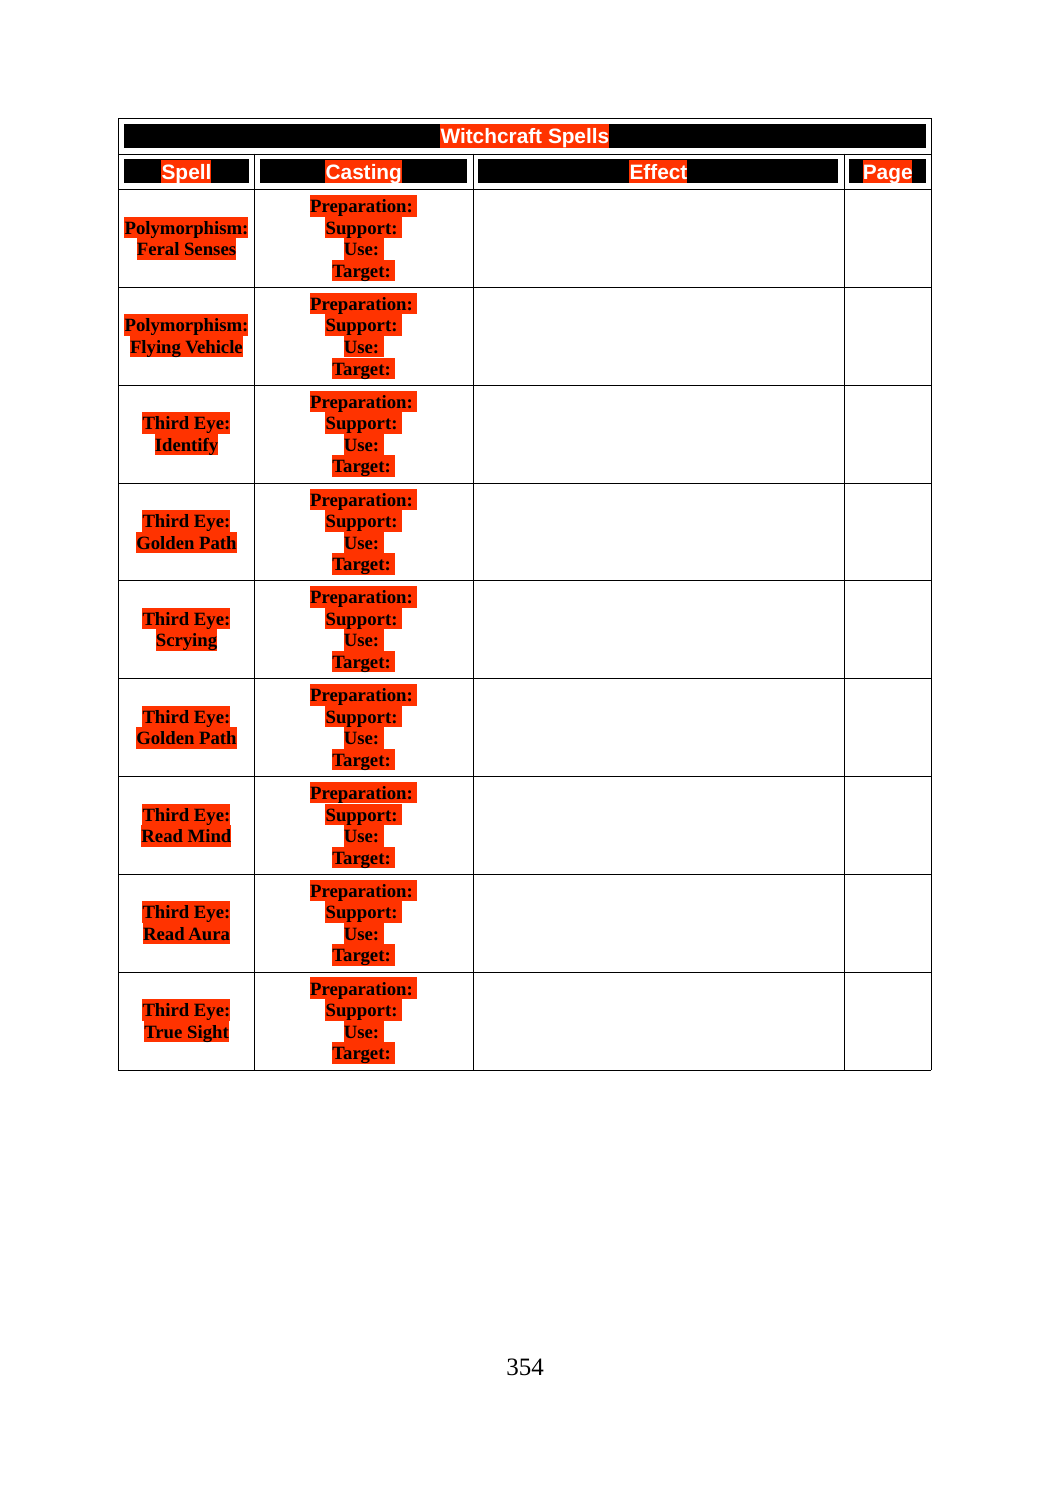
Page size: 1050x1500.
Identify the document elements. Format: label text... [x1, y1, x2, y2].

table_cell [474, 777, 844, 874]
table_cell [845, 679, 931, 776]
table_cell Third Eye: True Sight [119, 973, 254, 1069]
table_cell Third Eye: Identify [119, 386, 254, 483]
table_cell Third Eye: Read Aura [119, 875, 254, 972]
table_cell [474, 190, 844, 287]
table_cell [845, 484, 931, 580]
table_cell [845, 777, 931, 874]
table_cell Third Eye: Golden Path [119, 679, 254, 776]
table_cell Preparation: Support: Use: Target: [255, 777, 473, 874]
table_cell Page [845, 155, 931, 189]
table_cell [845, 288, 931, 385]
table_cell Polymorphism: Flying Vehicle [119, 288, 254, 385]
table_cell Preparation: Support: Use: Target: [255, 875, 473, 972]
table_header Witchcraft Spells [119, 119, 931, 154]
table_cell [474, 581, 844, 678]
table_cell [474, 386, 844, 483]
table_cell [474, 875, 844, 972]
table_cell Effect [474, 155, 844, 189]
table_cell Third Eye: Read Mind [119, 777, 254, 874]
table_cell Preparation: Support: Use: Target: [255, 679, 473, 776]
table_cell [845, 581, 931, 678]
table_cell Third Eye: Scrying [119, 581, 254, 678]
table_cell Preparation: Support: Use: Target: [255, 484, 473, 580]
table_cell [845, 875, 931, 972]
table_cell [845, 190, 931, 287]
table_cell [474, 484, 844, 580]
table_cell Spell [119, 155, 254, 189]
table_cell [845, 973, 931, 1069]
table_cell Preparation: Support: Use: Target: [255, 581, 473, 678]
table_cell Polymorphism: Feral Senses [119, 190, 254, 287]
table_cell [474, 973, 844, 1069]
table_cell Third Eye: Golden Path [119, 484, 254, 580]
table_cell Preparation: Support: Use: Target: [255, 386, 473, 483]
table_cell Preparation: Support: Use: Target: [255, 190, 473, 287]
table_cell Preparation: Support: Use: Target: [255, 973, 473, 1069]
table_cell [474, 679, 844, 776]
table_cell Casting [255, 155, 473, 189]
table_cell [474, 288, 844, 385]
table_cell [845, 386, 931, 483]
table_cell Preparation: Support: Use: Target: [255, 288, 473, 385]
